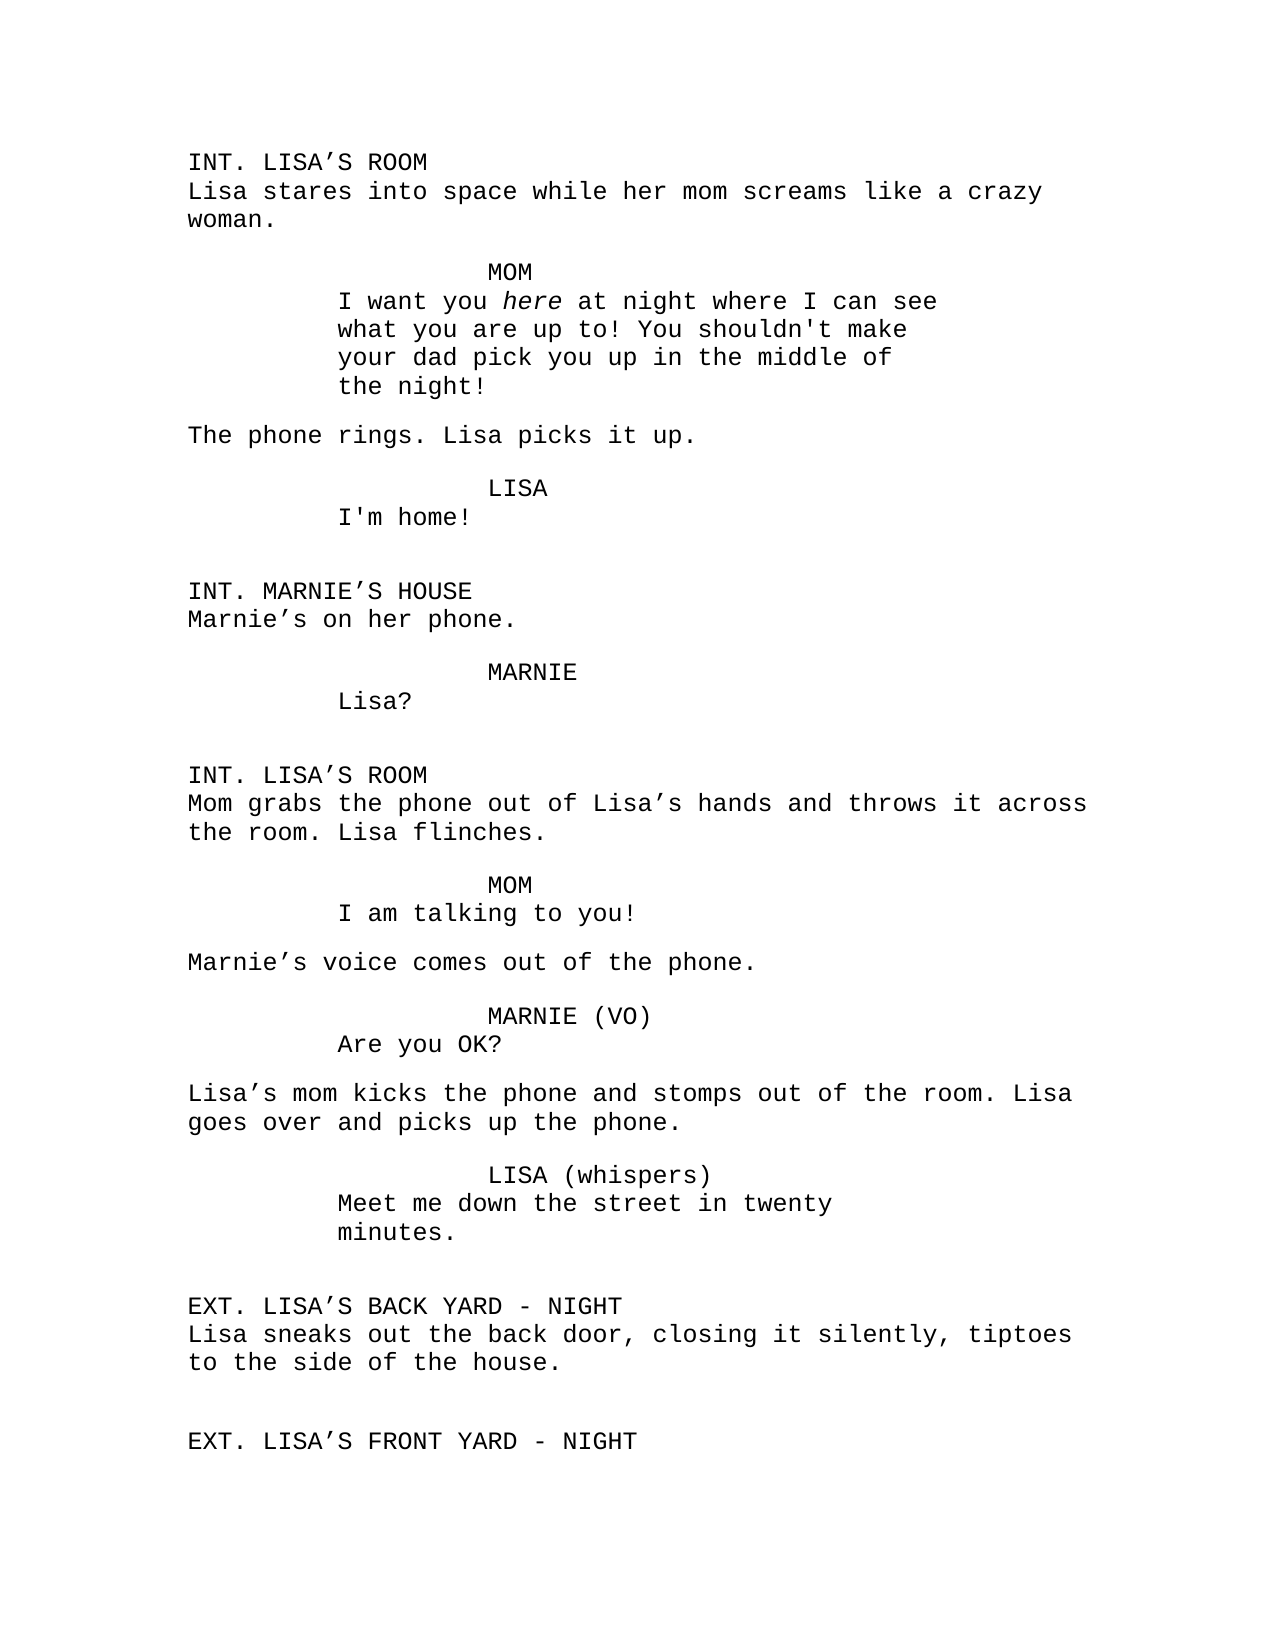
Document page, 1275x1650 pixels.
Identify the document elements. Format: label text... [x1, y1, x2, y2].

subtitle EXT. LISA’S BACK YARD - NIGHT [187, 1293, 1087, 1322]
text MOM [187, 260, 1087, 288]
text Lisa stares into space while her mom screams like a crazy woman. [187, 178, 1087, 235]
text I am talking to you! [337, 901, 937, 929]
text LISA [187, 476, 1087, 504]
subtitle INT. LISA’S ROOM [187, 762, 1087, 791]
text Are you OK? [337, 1032, 937, 1060]
text MOM [187, 872, 1087, 901]
subtitle INT. MARNIE’S HOUSE [187, 578, 1087, 607]
text LISA (whispers) [187, 1162, 1087, 1191]
text Meet me down the street in twenty minutes. [337, 1191, 937, 1247]
subtitle INT. LISA’S ROOM [187, 150, 1087, 178]
text Marnie’s voice comes out of the phone. [187, 950, 1087, 978]
subtitle EXT. LISA’S FRONT YARD - NIGHT [187, 1428, 1087, 1457]
text Marnie’s on her phone. [187, 607, 1087, 635]
text Lisa? [337, 688, 937, 717]
text I'm home! [337, 504, 937, 532]
text Mom grabs the phone out of Lisa’s hands and throws it across the room. Lisa flinches. [187, 791, 1087, 847]
text I want you here at night where I can see what you are up to! You shouldn't make your dad pick you up in the middle of the night! [337, 288, 937, 402]
text MARNIE [187, 660, 1087, 688]
text The phone rings. Lisa picks it up. [187, 422, 1087, 451]
text MARNIE (VO) [187, 1003, 1087, 1032]
text Lisa sneaks out the back door, closing it silently, tiptoes to the side of the house. [187, 1322, 1087, 1378]
text Lisa’s mom kicks the phone and stomps out of the room. Lisa goes over and picks up the phone. [187, 1081, 1087, 1137]
